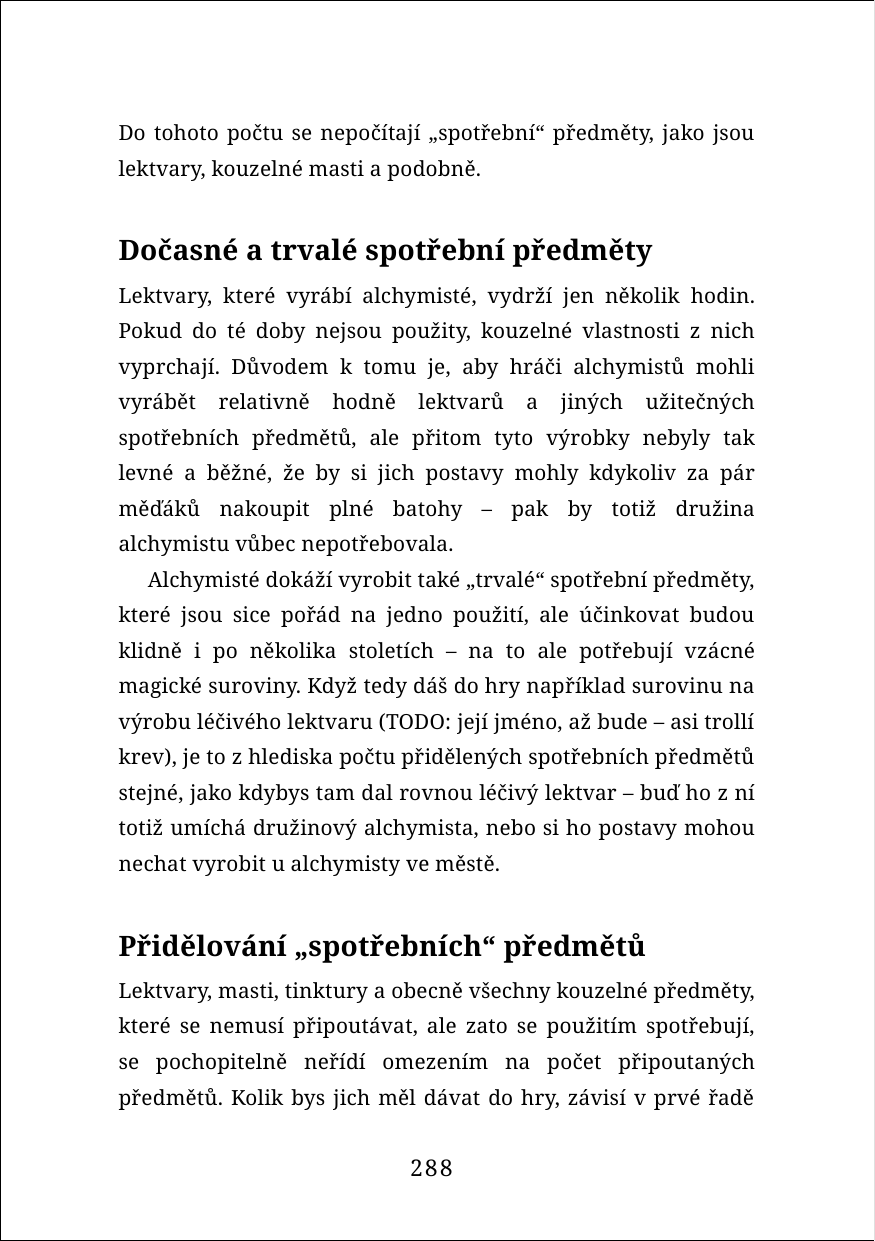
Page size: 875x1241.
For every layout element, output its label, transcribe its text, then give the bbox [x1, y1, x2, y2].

text Do tohoto počtu se nepočítají „spotřební“ předměty, jako jsou lektvary, kouzelné masti a podobně. [118, 118, 756, 182]
text Lektvary, které vyrábí alchymisté, vydrží jen několik hodin. Pokud do té doby nejsou použity, kouzelné vlastnosti z nich vyprchají. Důvodem k tomu je, aby hráči alchymistů mohli vyrábět relativně hodně lektvarů a jiných užitečných spotřebních předmětů, ale přitom tyto výrobky nebyly tak levné a běžné, že by si jich postavy mohly kdykoliv za pár měďáků nakoupit plné batohy – pak by totiž družina alchymistu vůbec nepotřebovala. Alchymisté dokáží vyrobit také „trvalé“ spotřební předměty, které jsou sice pořád na jedno použití, ale účinkovat budou klidně i po několika stoletích – na to ale potřebují vzácné magické suroviny. Když tedy dáš do hry například surovinu na výrobu léčivého lektvaru (TODO: její jméno, až bude – asi trollí krev), je to z hlediska počtu přidělených spotřebních předmětů stejné, jako kdybys tam dal rovnou léčivý lektvar – buď ho z ní totiž umíchá družinový alchymista, nebo si ho postavy mohou nechat vyrobit u alchymisty ve městě. [118, 281, 756, 877]
subtitle Dočasné a trvalé spotřební předměty [118, 231, 756, 269]
subtitle Přidělování „spotřebních“ předmětů [118, 926, 756, 964]
text Lektvary, masti, tinktury a obecně všechny kouzelné předměty, které se nemusí připoutávat, ale zato se použitím spotřebují, se pochopitelně neřídí omezením na počet připoutaných předmětů. Kolik bys jich měl dávat do hry, závisí v prvé řadě [118, 976, 756, 1111]
